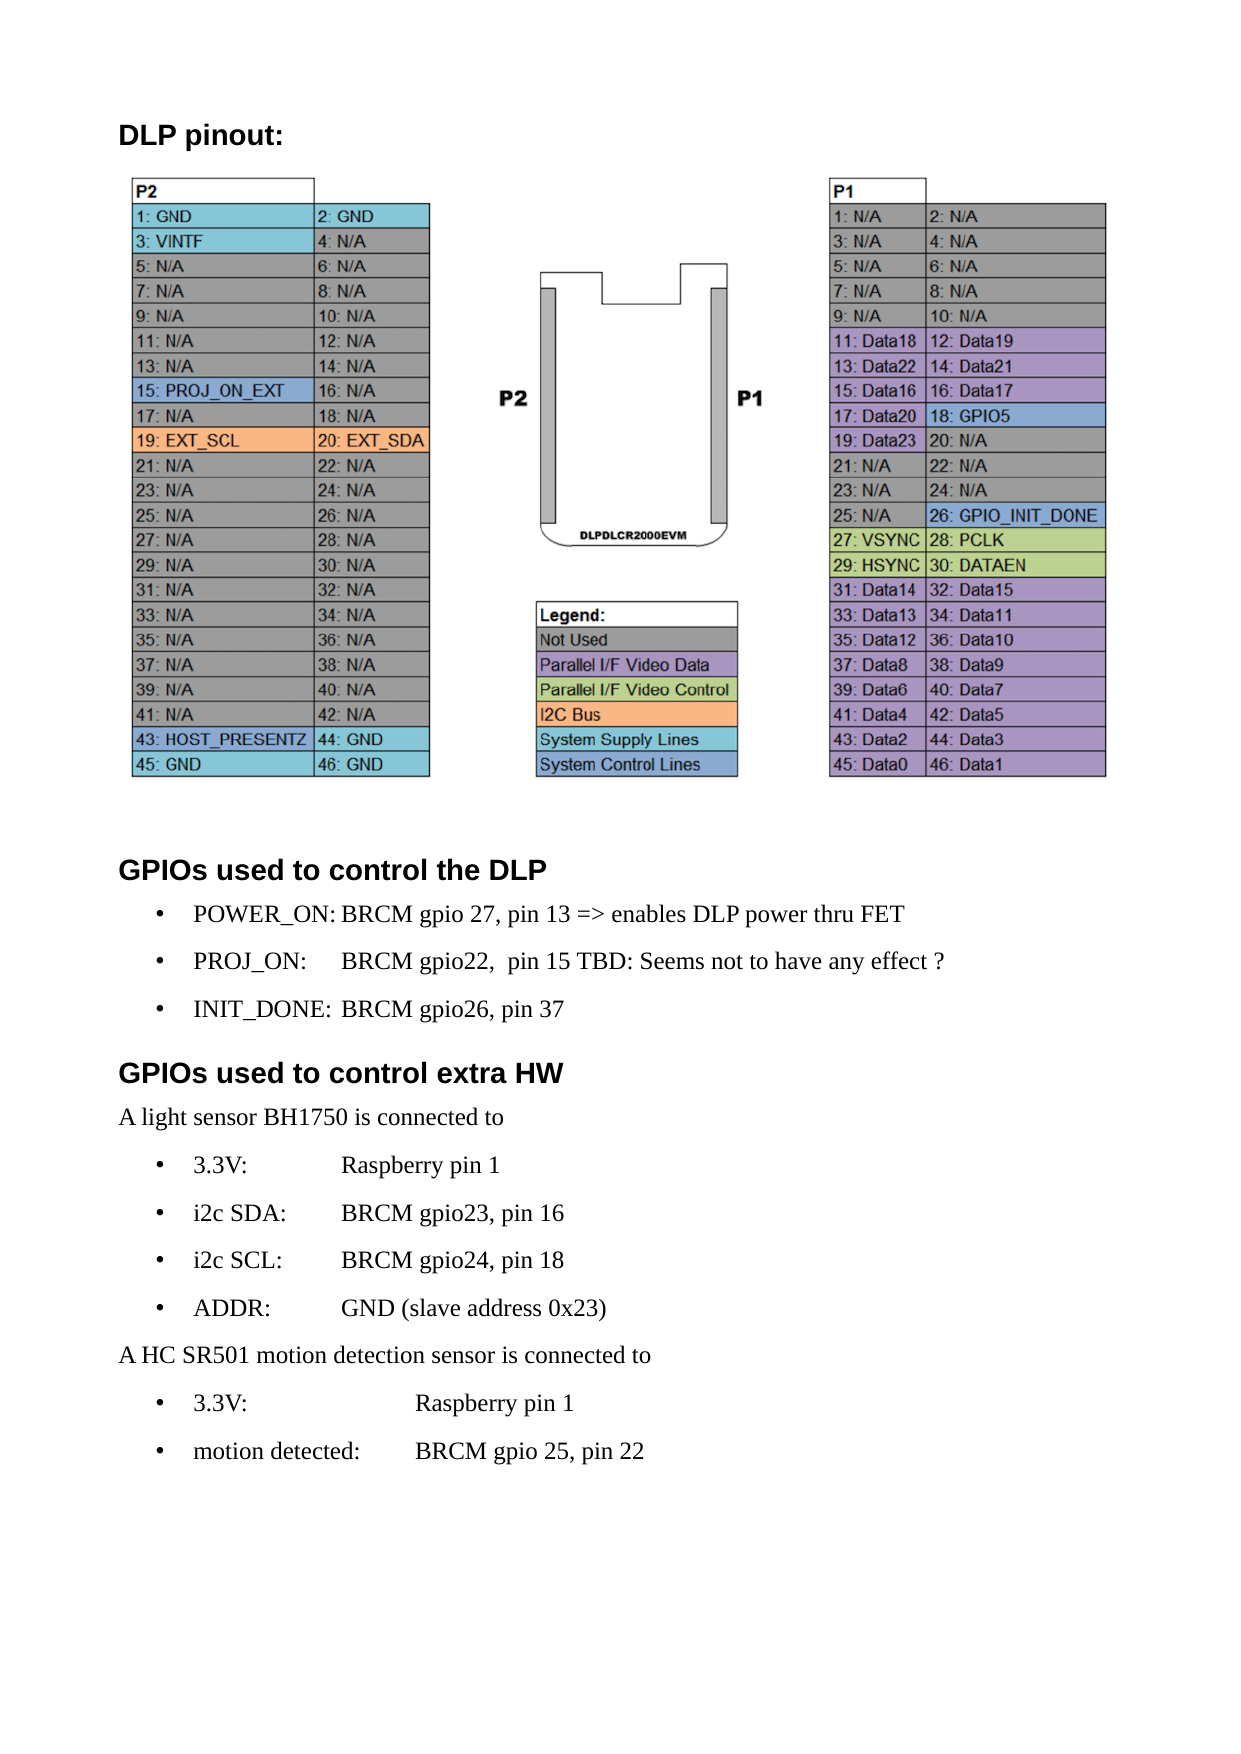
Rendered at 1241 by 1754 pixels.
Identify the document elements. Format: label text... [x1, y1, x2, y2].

list 3.3V: Raspberry pin 1 [156, 1388, 1122, 1417]
subtitle GPIOs used to control extra HW [118, 1056, 1122, 1090]
text A HC SR501 motion detection sensor is connected to [118, 1341, 1122, 1369]
list 3.3V: Raspberry pin 1 [156, 1150, 1122, 1179]
subtitle DLP pinout: [118, 118, 1122, 152]
list INIT_DONE: BRCM gpio26, pin 37 [156, 994, 1122, 1023]
text A light sensor BH1750 is connected to [118, 1102, 1122, 1131]
subtitle GPIOs used to control the DLP [118, 853, 1122, 886]
list i2c SDA: BRCM gpio23, pin 16 [156, 1198, 1122, 1226]
list motion detected: BRCM gpio 25, pin 22 [156, 1436, 1122, 1464]
picture [118, 164, 1123, 792]
list i2c SCL: BRCM gpio24, pin 18 [156, 1245, 1122, 1274]
list ADDR: GND (slave address 0x23) [156, 1293, 1122, 1322]
list POWER_ON: BRCM gpio 27, pin 13 => enables DLP power thru FET [156, 899, 1122, 928]
list PROJ_ON: BRCM gpio22, pin 15 TBD: Seems not to have any effect ? [156, 946, 1122, 975]
